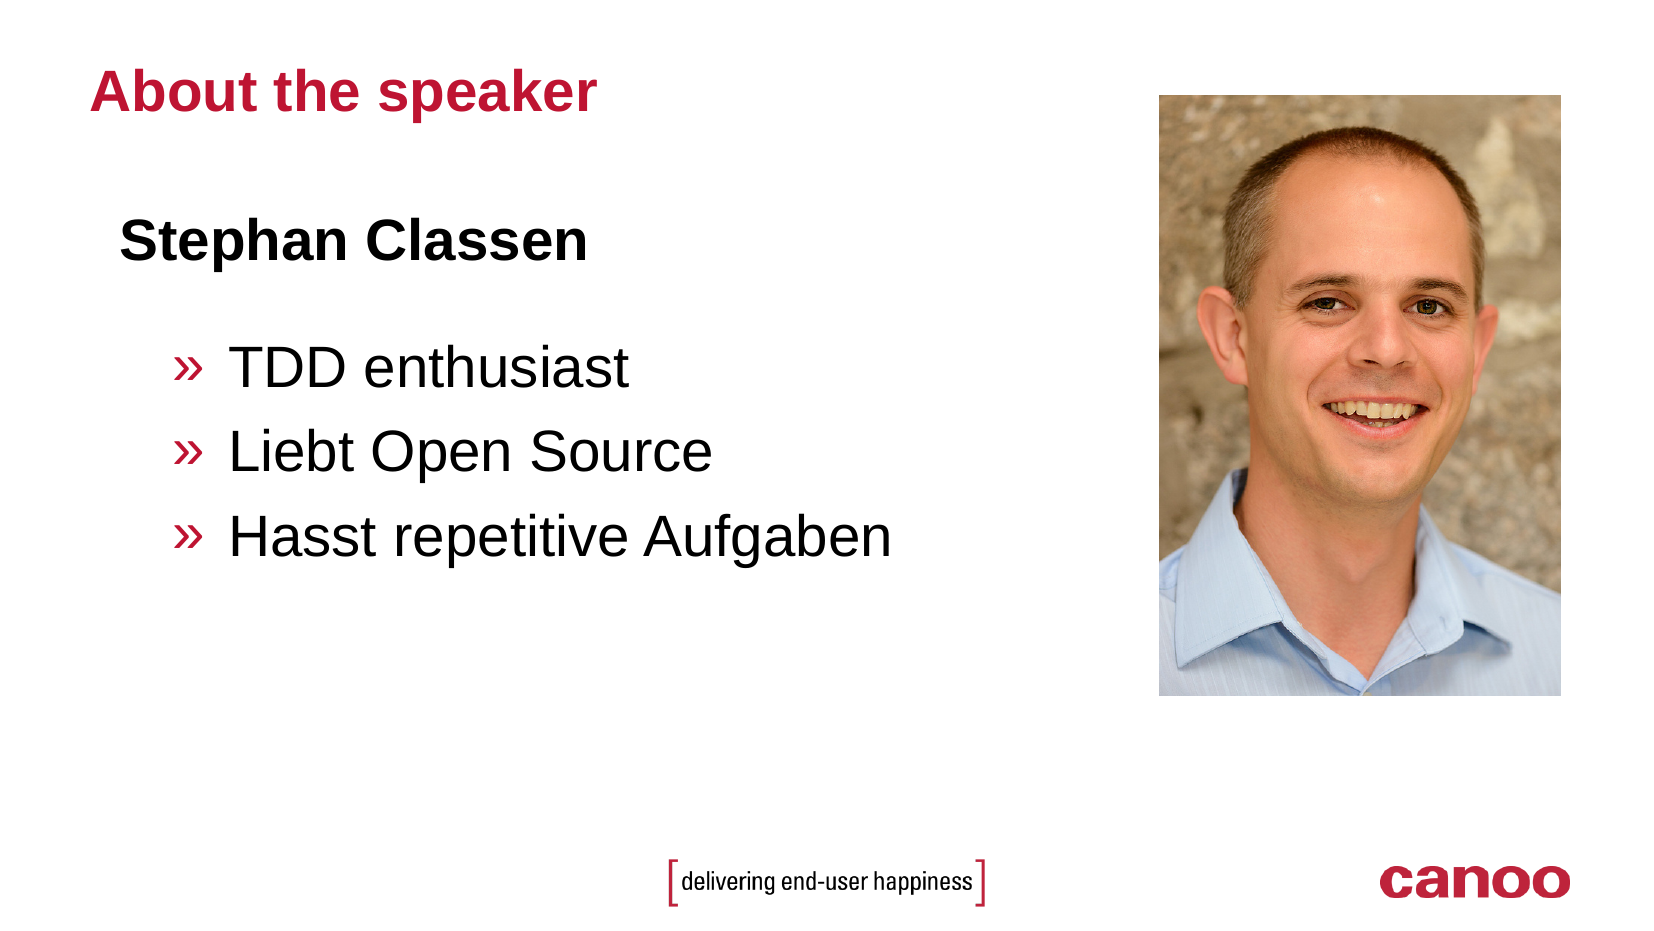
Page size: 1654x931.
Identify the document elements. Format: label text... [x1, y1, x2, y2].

list TDD enthusiast Liebt Open Source Hasst repetitive Aufgaben [157, 321, 1118, 741]
text_box Stephan Classen [105, 195, 1021, 280]
picture [1380, 866, 1570, 898]
title About the speaker [75, 45, 1591, 136]
picture [662, 855, 991, 910]
picture [1159, 95, 1561, 696]
